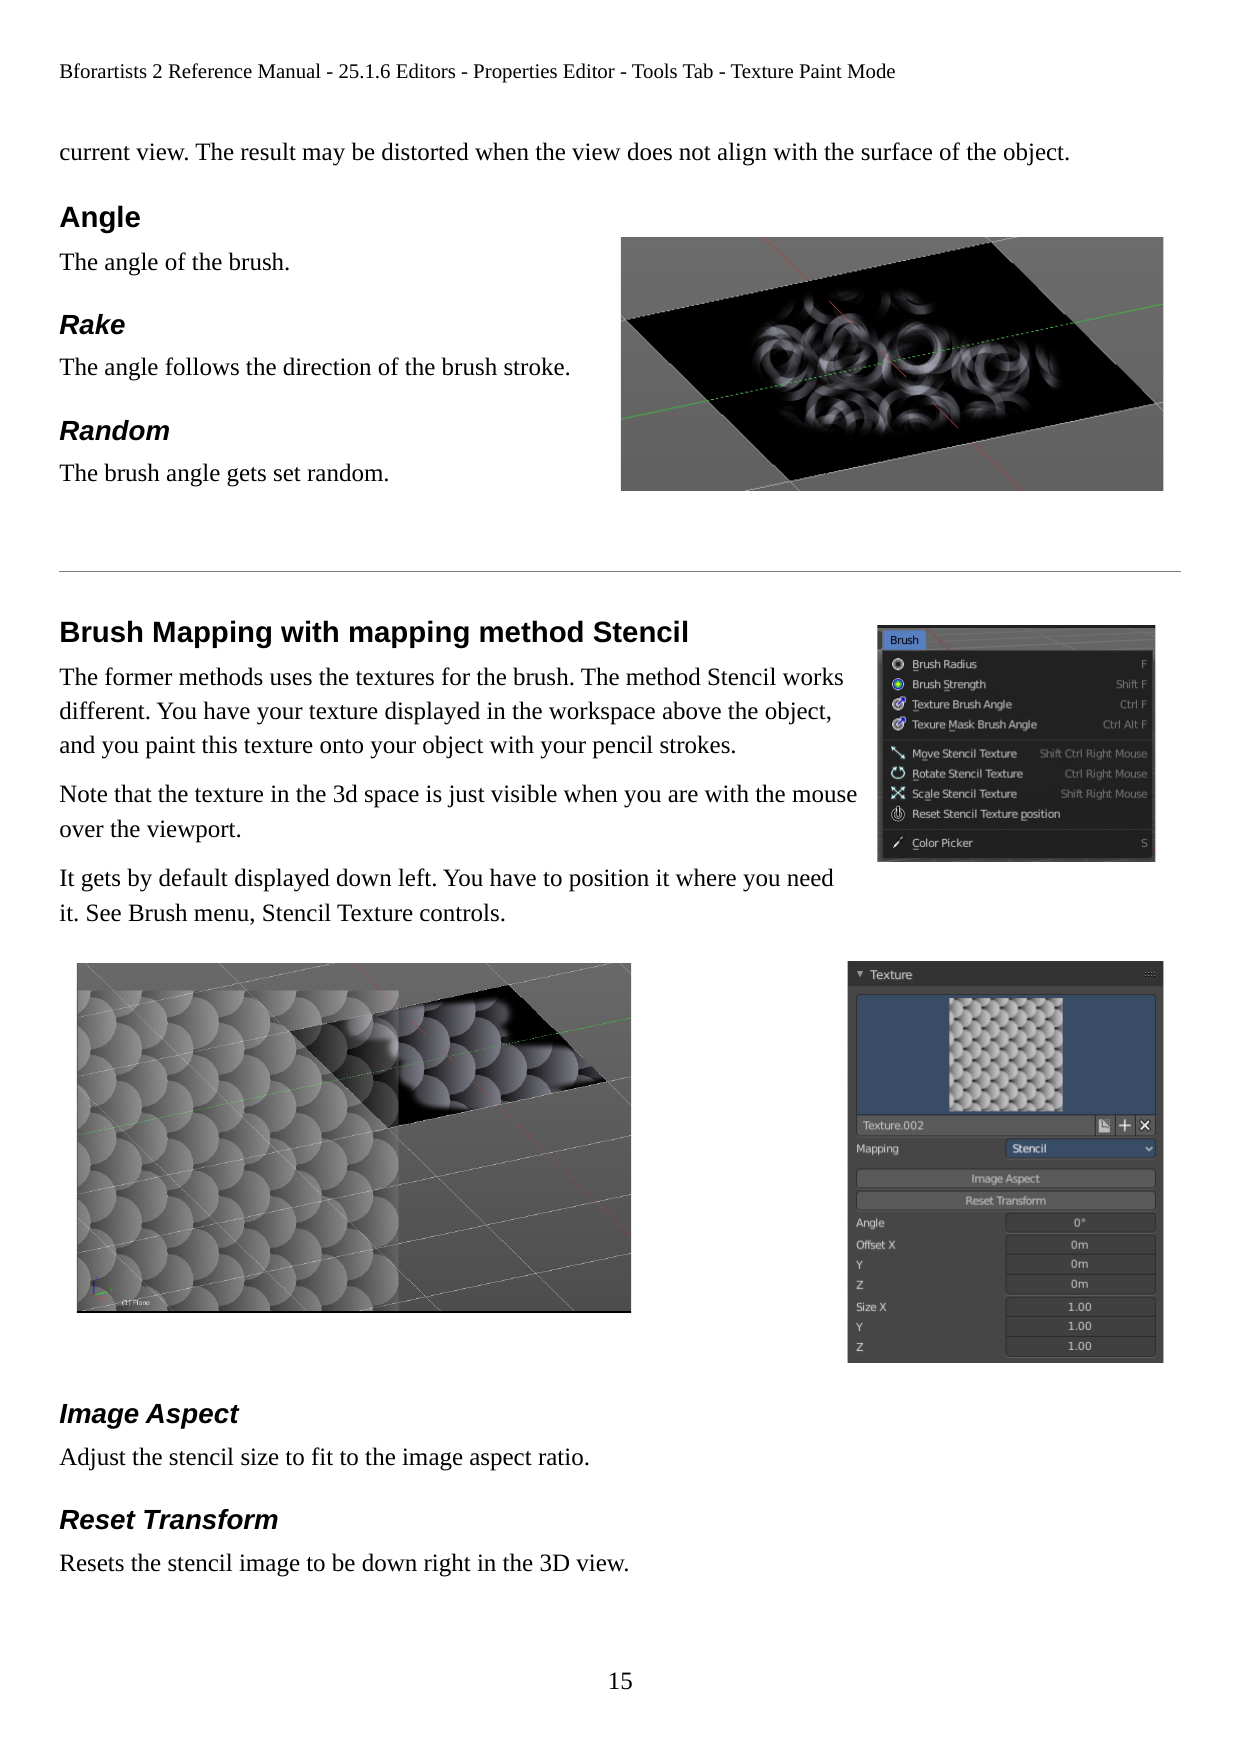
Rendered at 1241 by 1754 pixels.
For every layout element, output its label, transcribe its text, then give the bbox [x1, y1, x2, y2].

text The angle follows the direction of the brush stroke. [59, 352, 620, 381]
subtitle [1164, 308, 1181, 340]
text current view. The result may be distorted when the view does not align with the surface of the object. [59, 137, 1181, 165]
subtitle Rake [59, 308, 620, 340]
text The former methods uses the textures for the brush. The method Stencil works different. You have your texture displayed in the workspace above the object, and you paint this texture onto your object with your pencil strokes. [59, 662, 877, 759]
text Resets the stencil image to be down right in the 3D view. [59, 1548, 1181, 1577]
subtitle Image Aspect [59, 1398, 1181, 1429]
text Note that the texture in the 3d space is just visible when you are with the mouse over the viewport. [59, 779, 877, 843]
subtitle Angle [59, 200, 1181, 234]
text It gets by default displayed down left. You have to position it where you need it. See Brush menu, Stencil Texture controls. [59, 863, 1181, 926]
subtitle Reset Transform [59, 1503, 1181, 1535]
subtitle Random [59, 414, 620, 446]
picture [620, 237, 1164, 491]
text Adjust the stencil size to fit to the image aspect ratio. [59, 1442, 1181, 1471]
picture [847, 961, 1164, 1363]
picture [76, 963, 632, 1313]
text The brush angle gets set random. [59, 458, 620, 487]
subtitle [1164, 414, 1181, 446]
text The angle of the brush. [59, 247, 620, 275]
picture [877, 625, 1156, 862]
subtitle Brush Mapping with mapping method Stencil [59, 615, 1181, 649]
text [1164, 247, 1181, 275]
